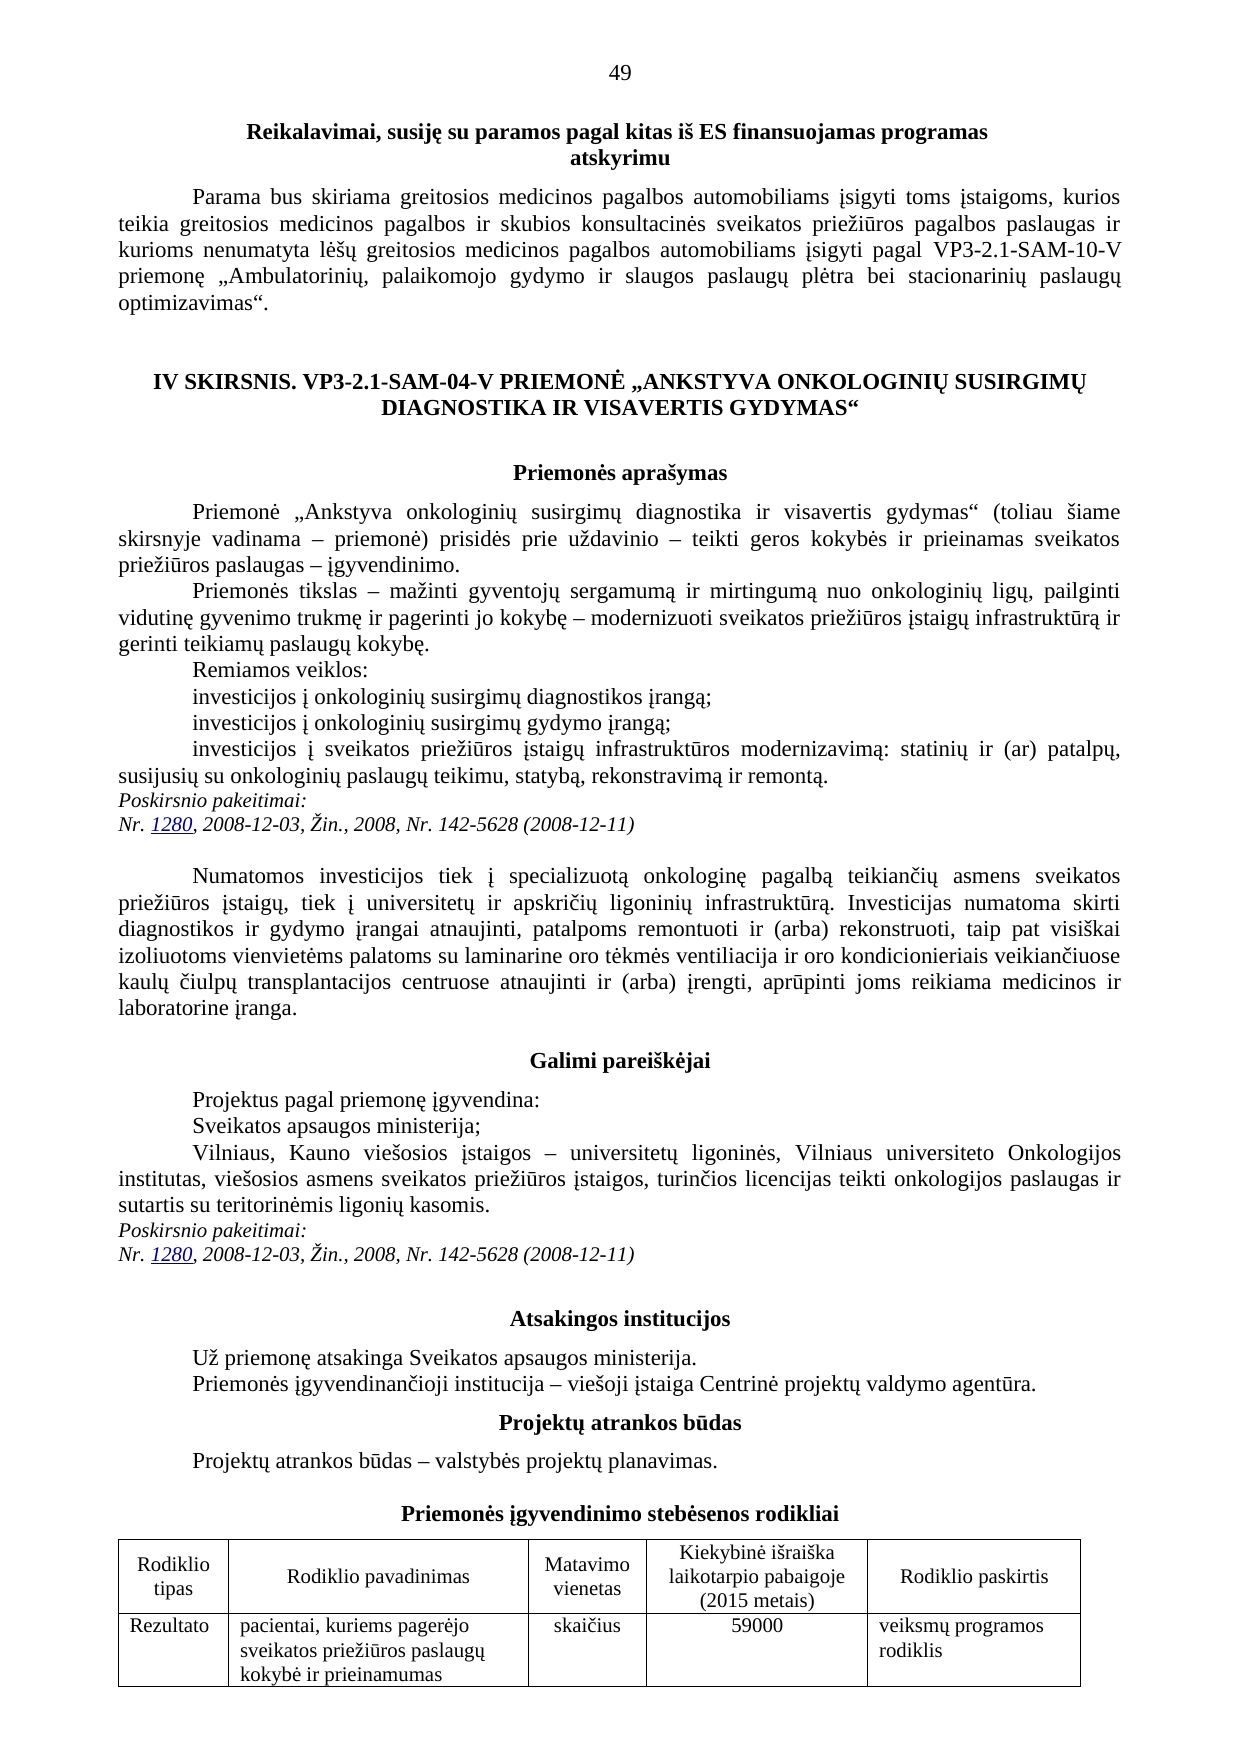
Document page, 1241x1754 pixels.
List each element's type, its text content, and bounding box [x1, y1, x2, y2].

text Poskirsnio pakeitimai: [118, 788, 1122, 812]
text Sveikatos apsaugos ministerija; [118, 1112, 1122, 1139]
text Priemonės įgyvendinimo stebėsenos rodikliai [118, 1500, 1122, 1527]
text Priemonė „Ankstyva onkologinių susirgimų diagnostika ir visavertis gydymas“ (toliau šiame skirsnyje vadinama – priemonė) prisidės prie uždavinio – teikti geros kokybės ir prieinamas sveikatos priežiūros paslaugas – įgyvendinimo. [118, 498, 1122, 577]
text investicijos į onkologinių susirgimų diagnostikos įrangą; [118, 683, 1122, 709]
text Projektų atrankos būdas – valstybės projektų planavimas. [118, 1448, 1122, 1474]
table_cell skaičius [529, 1614, 646, 1686]
table_header Rodiklio tipas [119, 1540, 228, 1612]
table_cell Rezultato [119, 1614, 228, 1686]
table_cell 59000 [647, 1614, 867, 1686]
text Atsakingos institucijos [118, 1305, 1122, 1331]
text Reikalavimai, susiję su paramos pagal kitas iš ES finansuojamas programas atskyrimu [118, 118, 1122, 171]
text Projektų atrankos būdas [118, 1409, 1122, 1435]
text Priemonės įgyvendinančioji institucija – viešoji įstaiga Centrinė projektų valdymo agentūra. [118, 1370, 1122, 1396]
table_header Matavimo vienetas [529, 1540, 646, 1612]
table_header Rodiklio paskirtis [868, 1540, 1080, 1612]
text Nr. 1280, 2008-12-03, Žin., 2008, Nr. 142-5628 (2008-12-11) [118, 1242, 1122, 1266]
text investicijos į sveikatos priežiūros įstaigų infrastruktūros modernizavimą: statinių ir (ar) patalpų, susijusių su onkologinių paslaugų teikimu, statybą, rekonstravimą ir remontą. [118, 735, 1122, 788]
text Vilniaus, Kauno viešosios įstaigos – universitetų ligoninės, Vilniaus universiteto Onkologijos institutas, viešosios asmens sveikatos priežiūros įstaigos, turinčios licencijas teikti onkologijos paslaugas ir sutartis su teritorinėmis ligonių kasomis. [118, 1139, 1122, 1218]
text investicijos į onkologinių susirgimų gydymo įrangą; [118, 709, 1122, 735]
text Galimi pareiškėjai [118, 1047, 1122, 1073]
text Nr. 1280, 2008-12-03, Žin., 2008, Nr. 142-5628 (2008-12-11) [118, 812, 1122, 836]
table_header Kiekybinė išraiška laikotarpio pabaigoje (2015 metais) [647, 1540, 867, 1612]
text Remiamos veiklos: [118, 656, 1122, 683]
table_header Rodiklio pavadinimas [229, 1540, 528, 1612]
text Numatomos investicijos tiek į specializuotą onkologinę pagalbą teikiančių asmens sveikatos priežiūros įstaigų, tiek į universitetų ir apskričių ligoninių infrastruktūrą. Investicijas numatoma skirti diagnostikos ir gydymo įrangai atnaujinti, patalpoms remontuoti ir (arba) rekonstruoti, taip pat visiškai izoliuotoms vienvietėms palatoms su laminarine oro tėkmės ventiliacija ir oro kondicionieriais veikiančiuose kaulų čiulpų transplantacijos centruose atnaujinti ir (arba) įrengti, aprūpinti joms reikiama medicinos ir laboratorine įranga. [118, 863, 1122, 1021]
text Poskirsnio pakeitimai: [118, 1218, 1122, 1242]
table_cell pacientai, kuriems pagerėjo sveikatos priežiūros paslaugų kokybė ir prieinamumas [229, 1614, 528, 1686]
text Parama bus skiriama greitosios medicinos pagalbos automobiliams įsigyti toms įstaigoms, kurios teikia greitosios medicinos pagalbos ir skubios konsultacinės sveikatos priežiūros pagalbos paslaugas ir kurioms nenumatyta lėšų greitosios medicinos pagalbos automobiliams įsigyti pagal VP3-2.1-SAM-10-V priemonę „Ambulatorinių, palaikomojo gydymo ir slaugos paslaugų plėtra bei stacionarinių paslaugų optimizavimas“. [118, 183, 1122, 315]
table_cell veiksmų programos rodiklis [868, 1614, 1080, 1686]
text Už priemonę atsakinga Sveikatos apsaugos ministerija. [118, 1343, 1122, 1370]
subtitle IV SKIRSNIS. VP3-2.1-SAM-04-V PRIEMONĖ „ANKSTYVA ONKOLOGINIŲ SUSIRGIMŲ DIAGNOSTIKA IR VISAVERTIS GYDYMAS“ [118, 368, 1122, 421]
text Priemonės aprašymas [118, 459, 1122, 486]
text Priemonės tikslas – mažinti gyventojų sergamumą ir mirtingumą nuo onkologinių ligų, pailginti vidutinę gyvenimo trukmę ir pagerinti jo kokybę – modernizuoti sveikatos priežiūros įstaigų infrastruktūrą ir gerinti teikiamų paslaugų kokybę. [118, 577, 1122, 656]
text Projektus pagal priemonę įgyvendina: [118, 1086, 1122, 1112]
